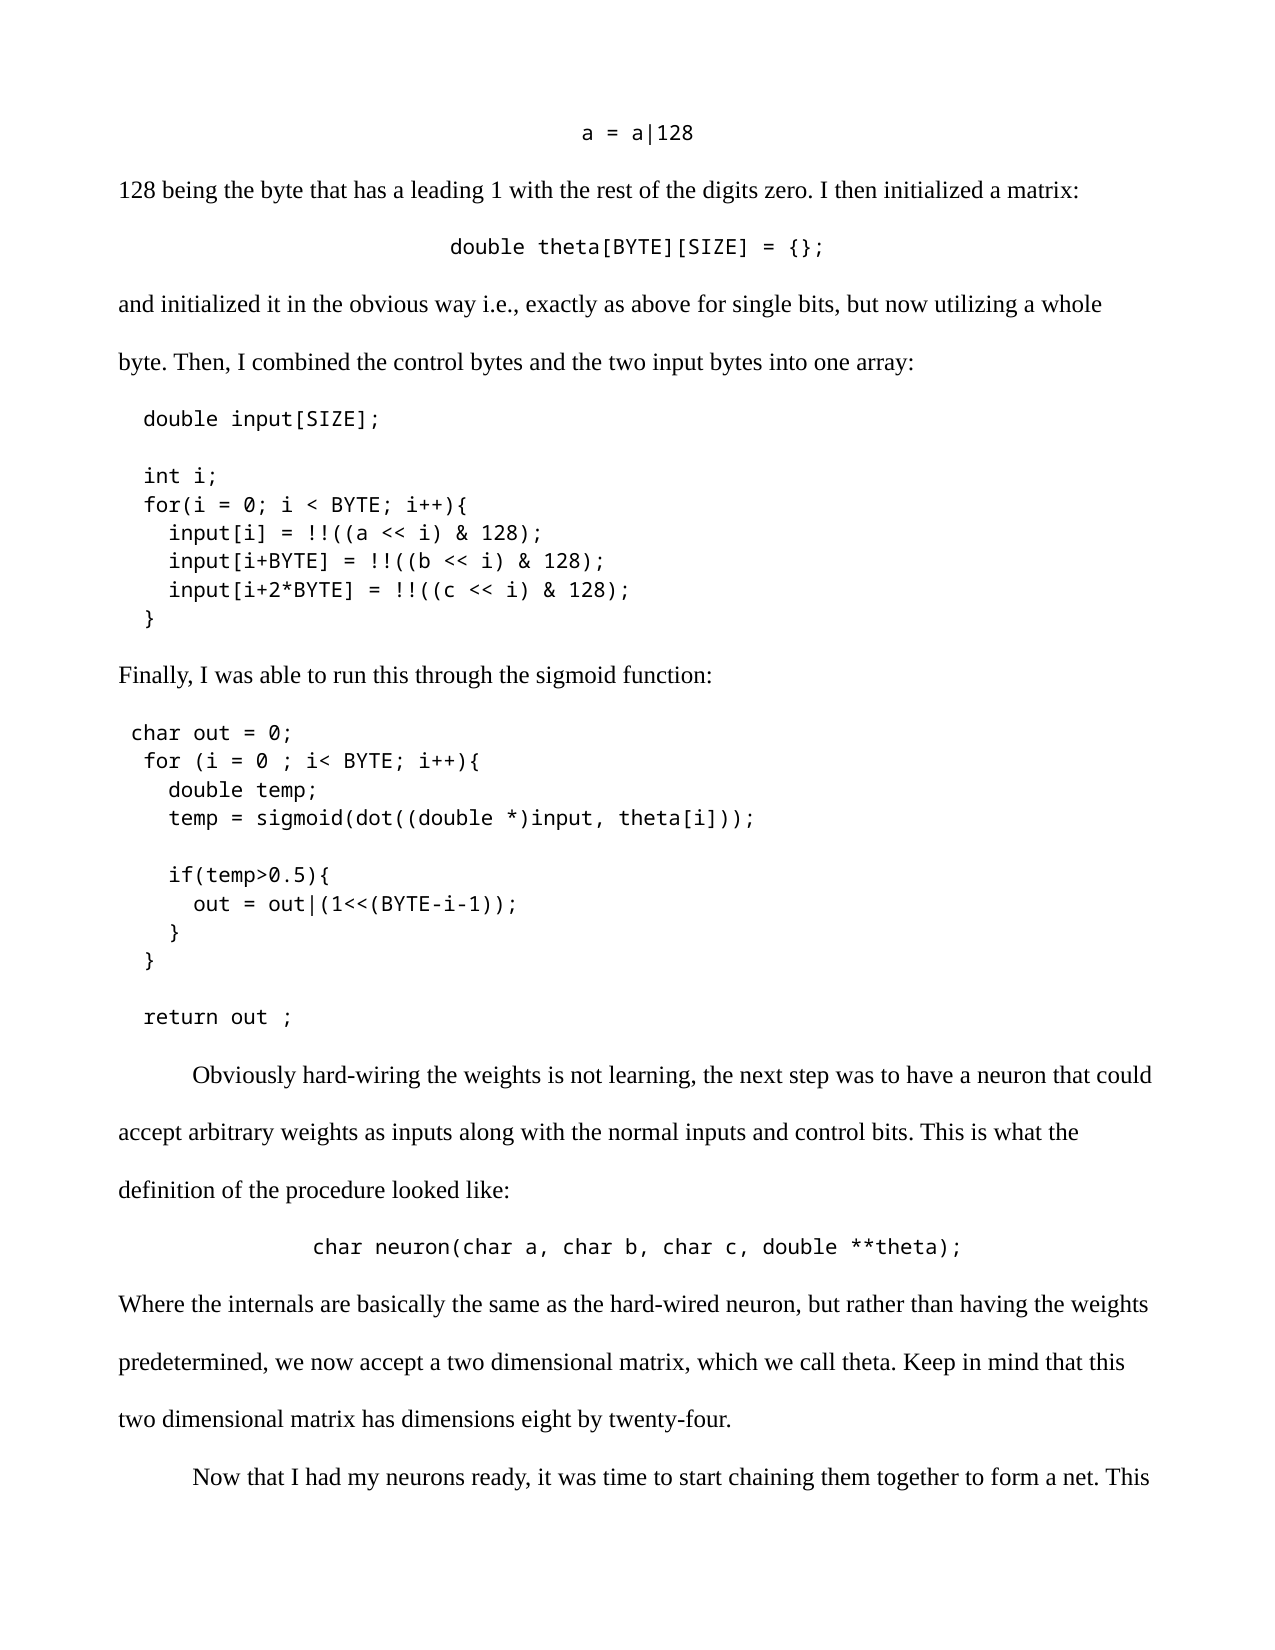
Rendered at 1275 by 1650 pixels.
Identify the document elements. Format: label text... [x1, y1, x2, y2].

text out = out|(1<<(BYTE-i-1)); [118, 889, 1157, 917]
text char neuron(char a, char b, char c, double **theta); [118, 1232, 1157, 1261]
text input[i+BYTE] = !!((b << i) & 128); [118, 547, 1157, 575]
text for (i = 0 ; i< BYTE; i++){ [118, 747, 1157, 775]
text temp = sigmoid(dot((double *)input, theta[i])); [118, 803, 1157, 832]
text 128 being the byte that has a leading 1 with the rest of the digits zero. I then initialized a matrix: [118, 175, 1157, 204]
text input[i] = !!((a << i) & 128); [118, 518, 1157, 547]
text int i; [118, 461, 1157, 490]
text and initialized it in the obvious way i.e., exactly as above for single bits, but now utilizing a whole byte. Then, I combined the control bytes and the two input bytes into one array: [118, 289, 1157, 376]
text input[i+2*BYTE] = !!((c << i) & 128); [118, 575, 1157, 603]
text Where the internals are basically the same as the hard-wired neuron, but rather than having the weights predetermined, we now accept a two dimensional matrix, which we call theta. Keep in mind that this two dimensional matrix has dimensions eight by twenty-four. [118, 1289, 1157, 1433]
text double temp; [118, 775, 1157, 803]
text } [118, 603, 1157, 632]
text Finally, I was able to run this through the sigmoid function: [118, 661, 1157, 689]
text double input[SIZE]; [118, 404, 1157, 433]
text Now that I had my neurons ready, it was time to start chaining them together to form a net. This [118, 1462, 1157, 1490]
text return out ; [118, 1002, 1157, 1031]
text char out = 0; [118, 718, 1157, 747]
text if(temp>0.5){ [118, 860, 1157, 889]
text } [118, 917, 1157, 946]
text Obviously hard-wiring the weights is not learning, the next step was to have a neuron that could accept arbitrary weights as inputs along with the normal inputs and control bits. This is what the definition of the procedure looked like: [118, 1060, 1157, 1203]
text double theta[BYTE][SIZE] = {}; [118, 232, 1157, 261]
text } [118, 946, 1157, 974]
text a = a|128 [118, 118, 1157, 147]
text for(i = 0; i < BYTE; i++){ [118, 490, 1157, 518]
